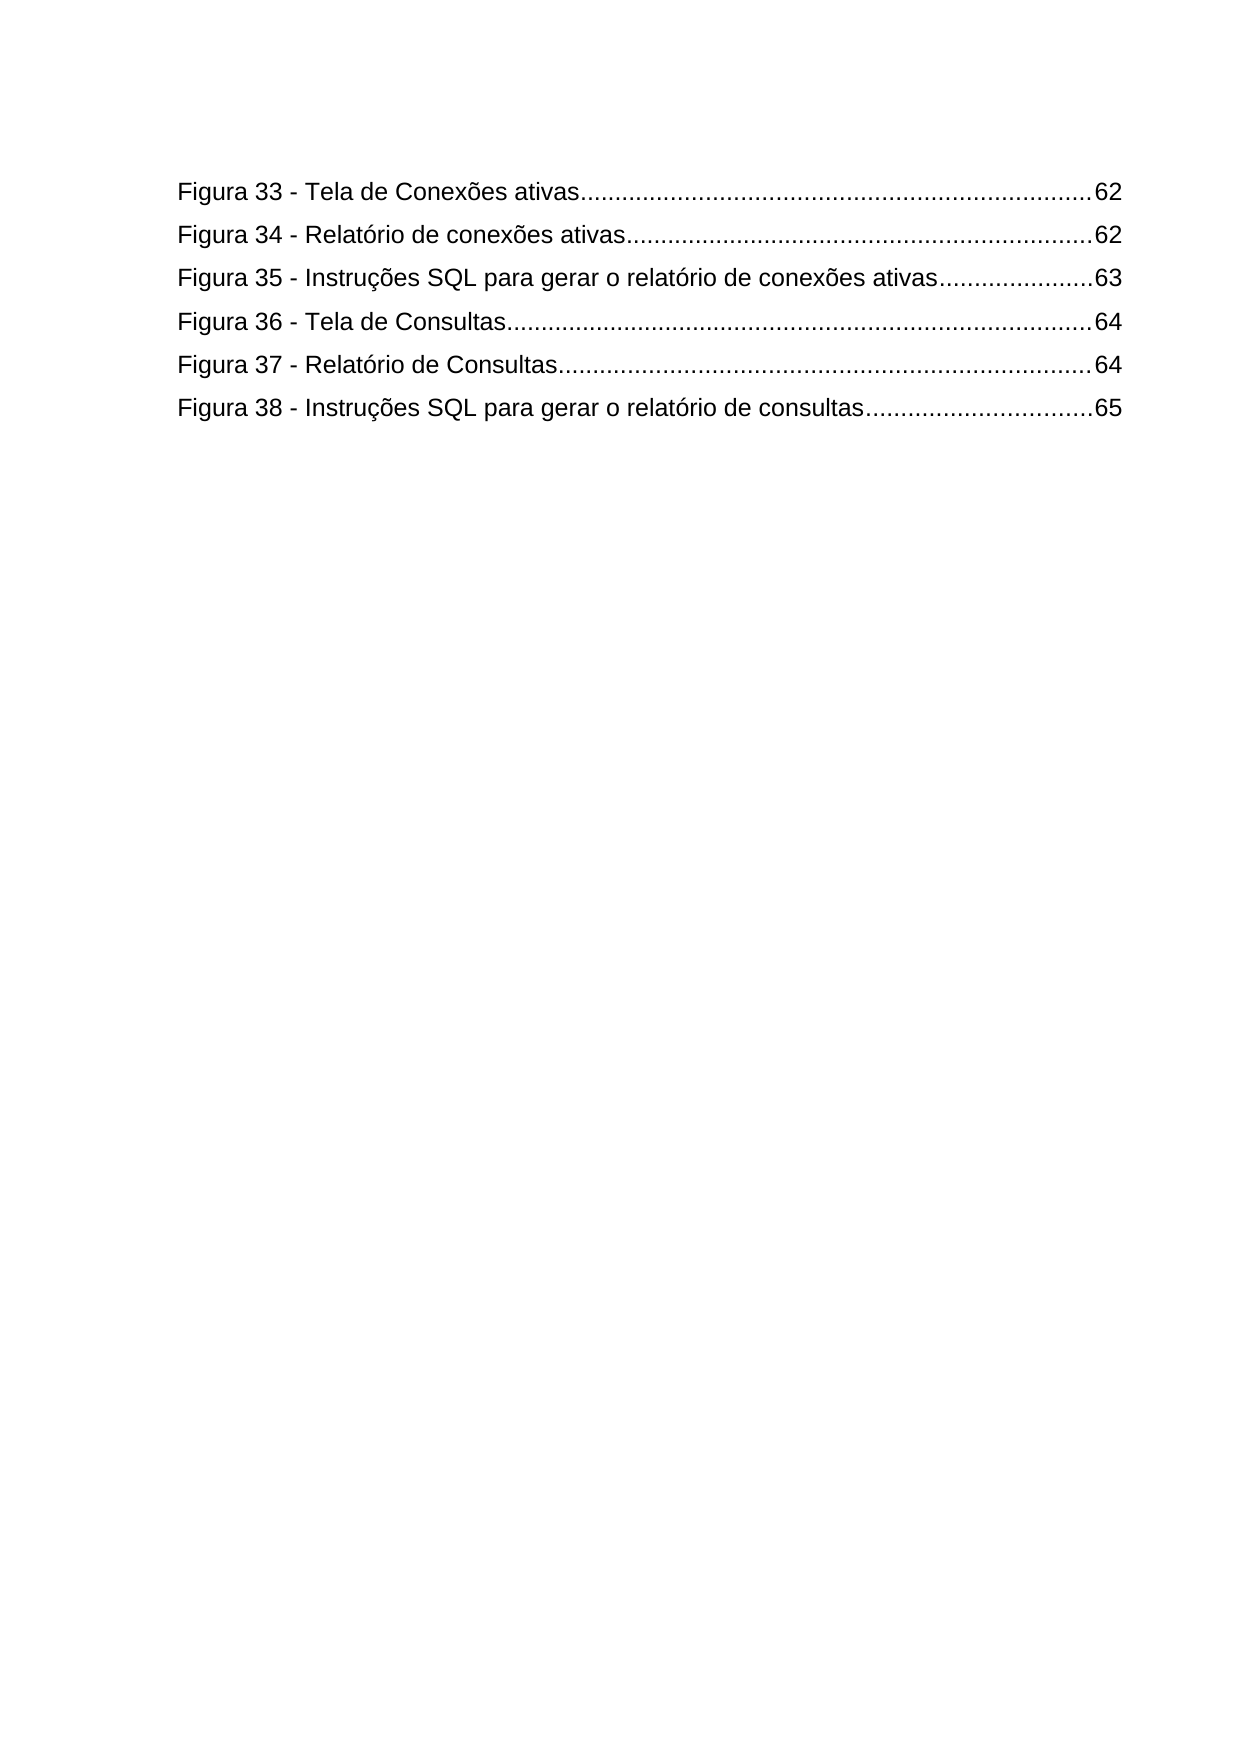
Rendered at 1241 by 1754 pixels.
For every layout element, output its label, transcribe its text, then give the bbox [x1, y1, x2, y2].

text Figura 35 - Instruções SQL para gerar o relatório de conexões ativas 63 [177, 263, 1122, 292]
text Figura 33 - Tela de Conexões ativas 62 [177, 177, 1122, 206]
text Figura 34 - Relatório de conexões ativas 62 [177, 220, 1122, 249]
text Figura 38 - Instruções SQL para gerar o relatório de consultas 65 [177, 393, 1122, 421]
text Figura 36 - Tela de Consultas 64 [177, 306, 1122, 335]
text Figura 37 - Relatório de Consultas 64 [177, 349, 1122, 378]
